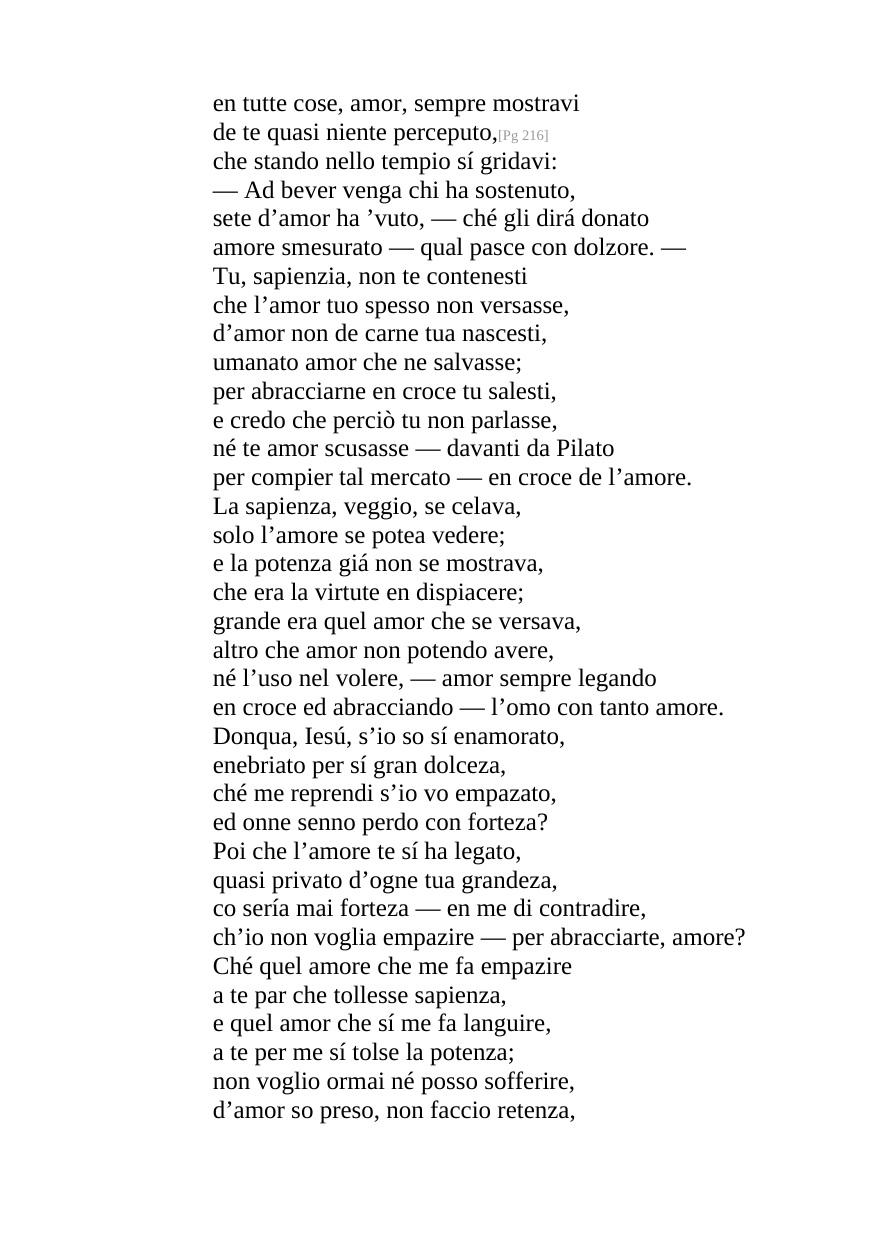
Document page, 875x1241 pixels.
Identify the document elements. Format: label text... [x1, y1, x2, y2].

text Ché quel amore che me fa empazire a te par che tollesse sapienza, e quel amor che sí me fa languire, a te per me sí tolse la potenza; non voglio ormai né posso sofferire, d’amor so preso, non faccio retenza, [213, 951, 779, 1123]
text en tutte cose, amor, sempre mostravi de te quasi niente perceputo,[Pg 216] che stando nello tempio sí gridavi: — Ad bever venga chi ha sostenuto, sete d’amor ha ’vuto, — ché gli dirá donato amore smesurato — qual pasce con dolzore. — [213, 88, 779, 261]
text Donqua, Iesú, s’io so sí enamorato, enebriato per sí gran dolceza, ché me reprendi s’io vo empazato, ed onne senno perdo con forteza? Poi che l’amore te sí ha legato, quasi privato d’ogne tua grandeza, co sería mai forteza — en me di contradire, ch’io non voglia empazire — per abracciarte, amore? [213, 721, 779, 951]
text Tu, sapienzia, non te contenesti che l’amor tuo spesso non versasse, d’amor non de carne tua nascesti, umanato amor che ne salvasse; per abracciarne en croce tu salesti, e credo che perciò tu non parlasse, né te amor scusasse — davanti da Pilato per compier tal mercato — en croce de l’amore. [213, 261, 779, 491]
text La sapienza, veggio, se celava, solo l’amore se potea vedere; e la potenza giá non se mostrava, che era la virtute en dispiacere; grande era quel amor che se versava, altro che amor non potendo avere, né l’uso nel volere, — amor sempre legando en croce ed abracciando — l’omo con tanto amore. [213, 491, 779, 721]
